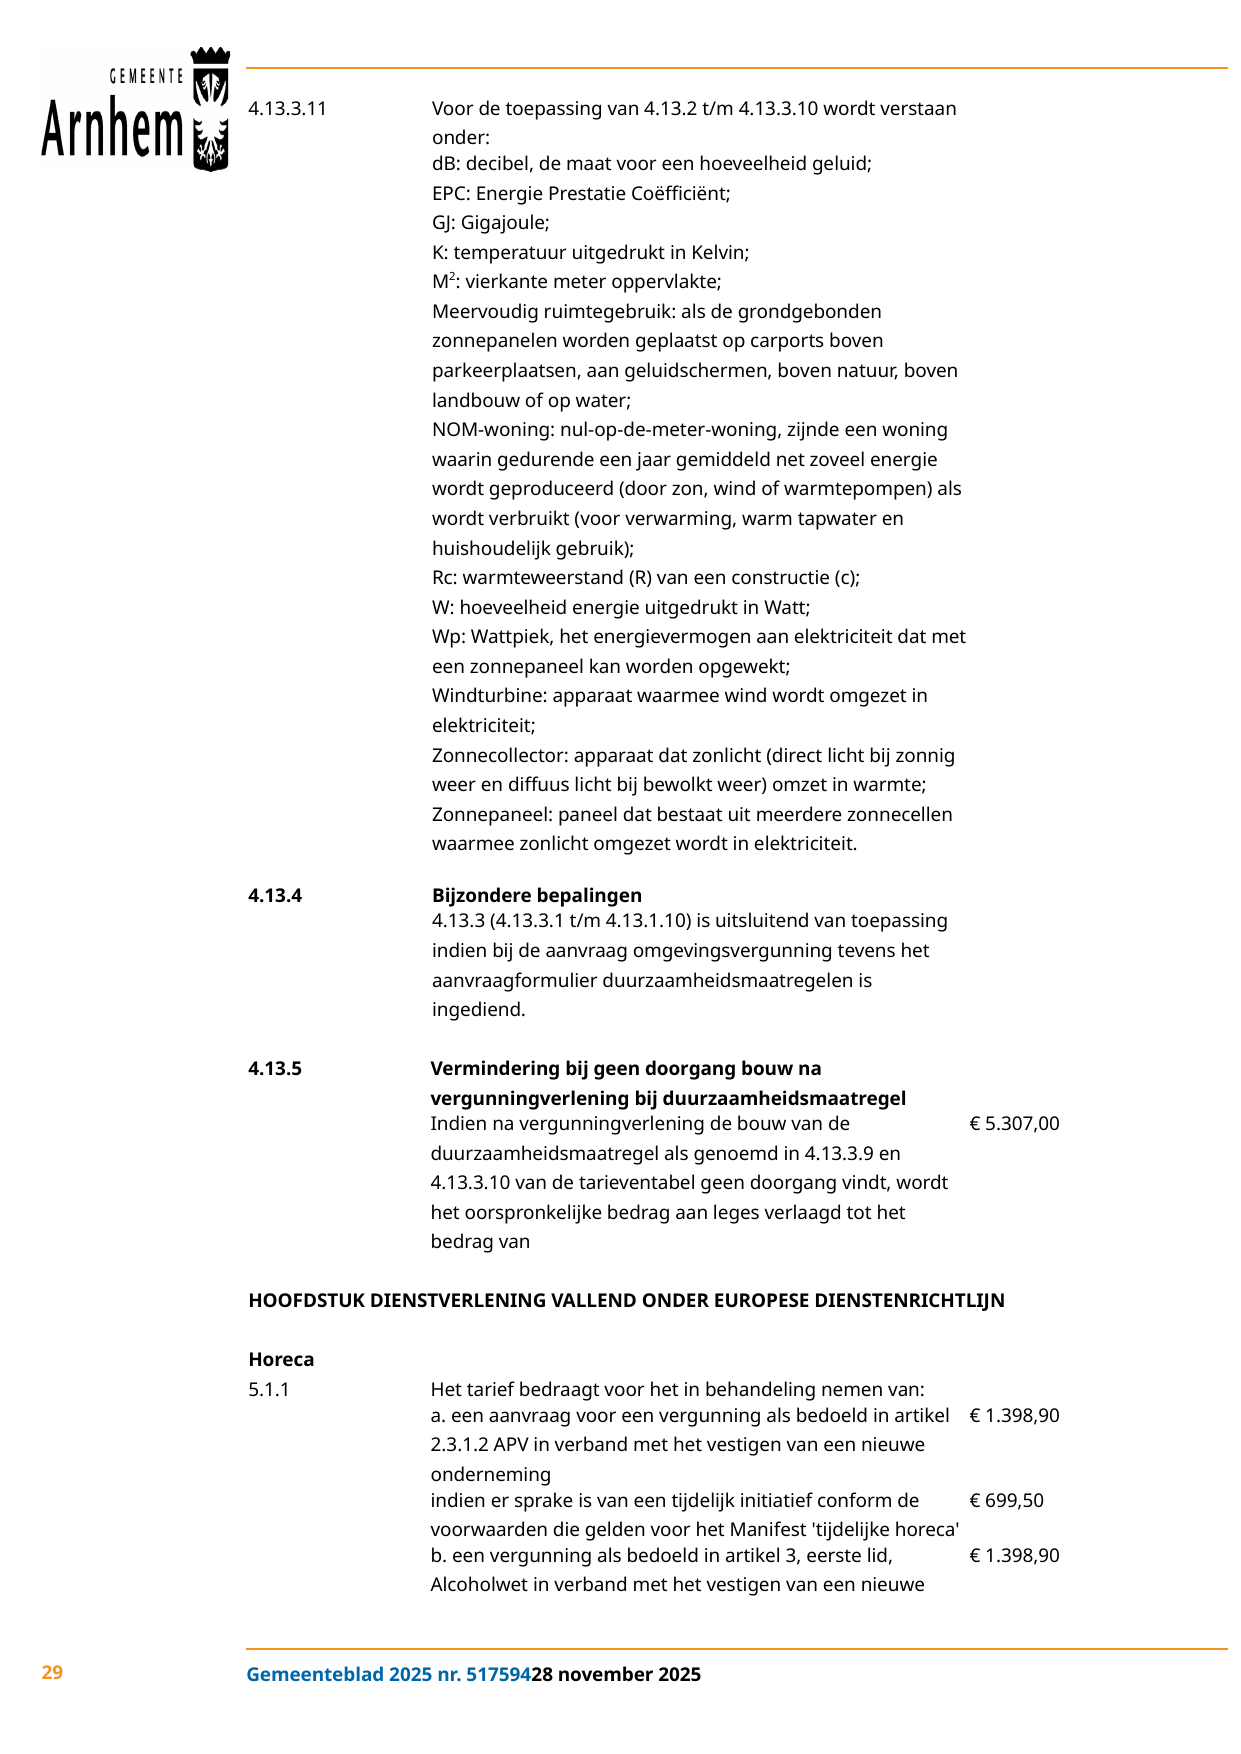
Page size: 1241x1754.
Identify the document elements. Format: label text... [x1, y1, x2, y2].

table_cell [968, 882, 1152, 908]
table_cell [248, 856, 432, 882]
text HOOFDSTUK DIENSTVERLENING VALLEND ONDER EUROPESE DIENSTENRICHTLIJN [248, 1287, 1152, 1313]
table_cell 4.13.3 (4.13.3.1 t/m 4.13.1.10) is uitsluitend van toepassing indien bij de aanvraag omgevingsvergunning tevens het aanvraagformulier duurzaamheidsmaatregelen is ingediend. [432, 908, 968, 1022]
table_cell [248, 1110, 430, 1254]
table_cell dB: decibel, de maat voor een hoeveelheid geluid; EPC: Energie Prestatie Coëfficiënt; GJ: Gigajoule; K: temperatuur uitgedrukt in Kelvin; M2: vierkante meter oppervlakte; Meervoudig ruimtegebruik: als de grondgebonden zonnepanelen worden geplaatst op carports boven parkeerplaatsen, aan geluidschermen, boven natuur, boven landbouw of op water; NOM-woning: nul-op-de-meter-woning, zijnde een woning waarin gedurende een jaar gemiddeld net zoveel energie wordt geproduceerd (door zon, wind of warmtepompen) als wordt verbruikt (voor verwarming, warm tapwater en huishoudelijk gebruik); Rc: warmteweerstand (R) van een constructie (c); W: hoeveelheid energie uitgedrukt in Watt; Wp: Wattpiek, het energievermogen aan elektriciteit dat met een zonnepaneel kan worden opgewekt; Windturbine: apparaat waarmee wind wordt omgezet in elektriciteit; Zonnecollector: apparaat dat zonlicht (direct licht bij zonnig weer en diffuus licht bij bewolkt weer) omzet in warmte; Zonnepaneel: paneel dat bestaat uit meerdere zonnecellen waarmee zonlicht omgezet wordt in elektriciteit. [432, 150, 968, 856]
table_cell [968, 150, 1152, 856]
table_cell 4.13.4 [248, 882, 432, 908]
table_cell [968, 95, 1152, 150]
table_cell € 1.398,90 [969, 1402, 1152, 1487]
table_header Vermindering bij geen doorgang bouw na vergunningverlening bij duurzaamheidsmaatregel [430, 1055, 969, 1110]
picture [41, 47, 231, 172]
table_cell [248, 1487, 430, 1542]
table_cell Voor de toepassing van 4.13.2 t/m 4.13.3.10 wordt verstaan onder: [432, 95, 968, 150]
table_cell [968, 908, 1152, 1022]
table_cell [248, 908, 432, 1022]
table_cell indien er sprake is van een tijdelijk initiatief conform de voorwaarden die gelden voor het Manifest 'tijdelijke horeca' [430, 1487, 969, 1542]
text Horeca [248, 1346, 1152, 1372]
table_cell € 5.307,00 [969, 1110, 1152, 1254]
table_cell [968, 856, 1152, 882]
table_header [969, 1376, 1152, 1402]
table_cell [432, 856, 968, 882]
table_header Het tarief bedraagt voor het in behandeling nemen van: [430, 1376, 969, 1402]
table_cell a. een aanvraag voor een vergunning als bedoeld in artikel 2.3.1.2 APV in verband met het vestigen van een nieuwe onderneming [430, 1402, 969, 1487]
table_cell Bijzondere bepalingen [432, 882, 968, 908]
table_cell [248, 1402, 430, 1487]
table_cell b. een vergunning als bedoeld in artikel 3, eerste lid, Alcoholwet in verband met het vestigen van een nieuwe [430, 1542, 969, 1597]
table_cell € 1.398,90 [969, 1542, 1152, 1597]
table_cell [248, 1542, 430, 1597]
table_header 5.1.1 [248, 1376, 430, 1402]
table_cell [248, 150, 432, 856]
table_header 4.13.5 [248, 1055, 430, 1110]
table_cell € 699,50 [969, 1487, 1152, 1542]
table_cell 4.13.3.11 [248, 95, 432, 150]
table_header [969, 1055, 1152, 1110]
table_cell Indien na vergunningverlening de bouw van de duurzaamheidsmaatregel als genoemd in 4.13.3.9 en 4.13.3.10 van de tarieventabel geen doorgang vindt, wordt het oorspronkelijke bedrag aan leges verlaagd tot het bedrag van [430, 1110, 969, 1254]
